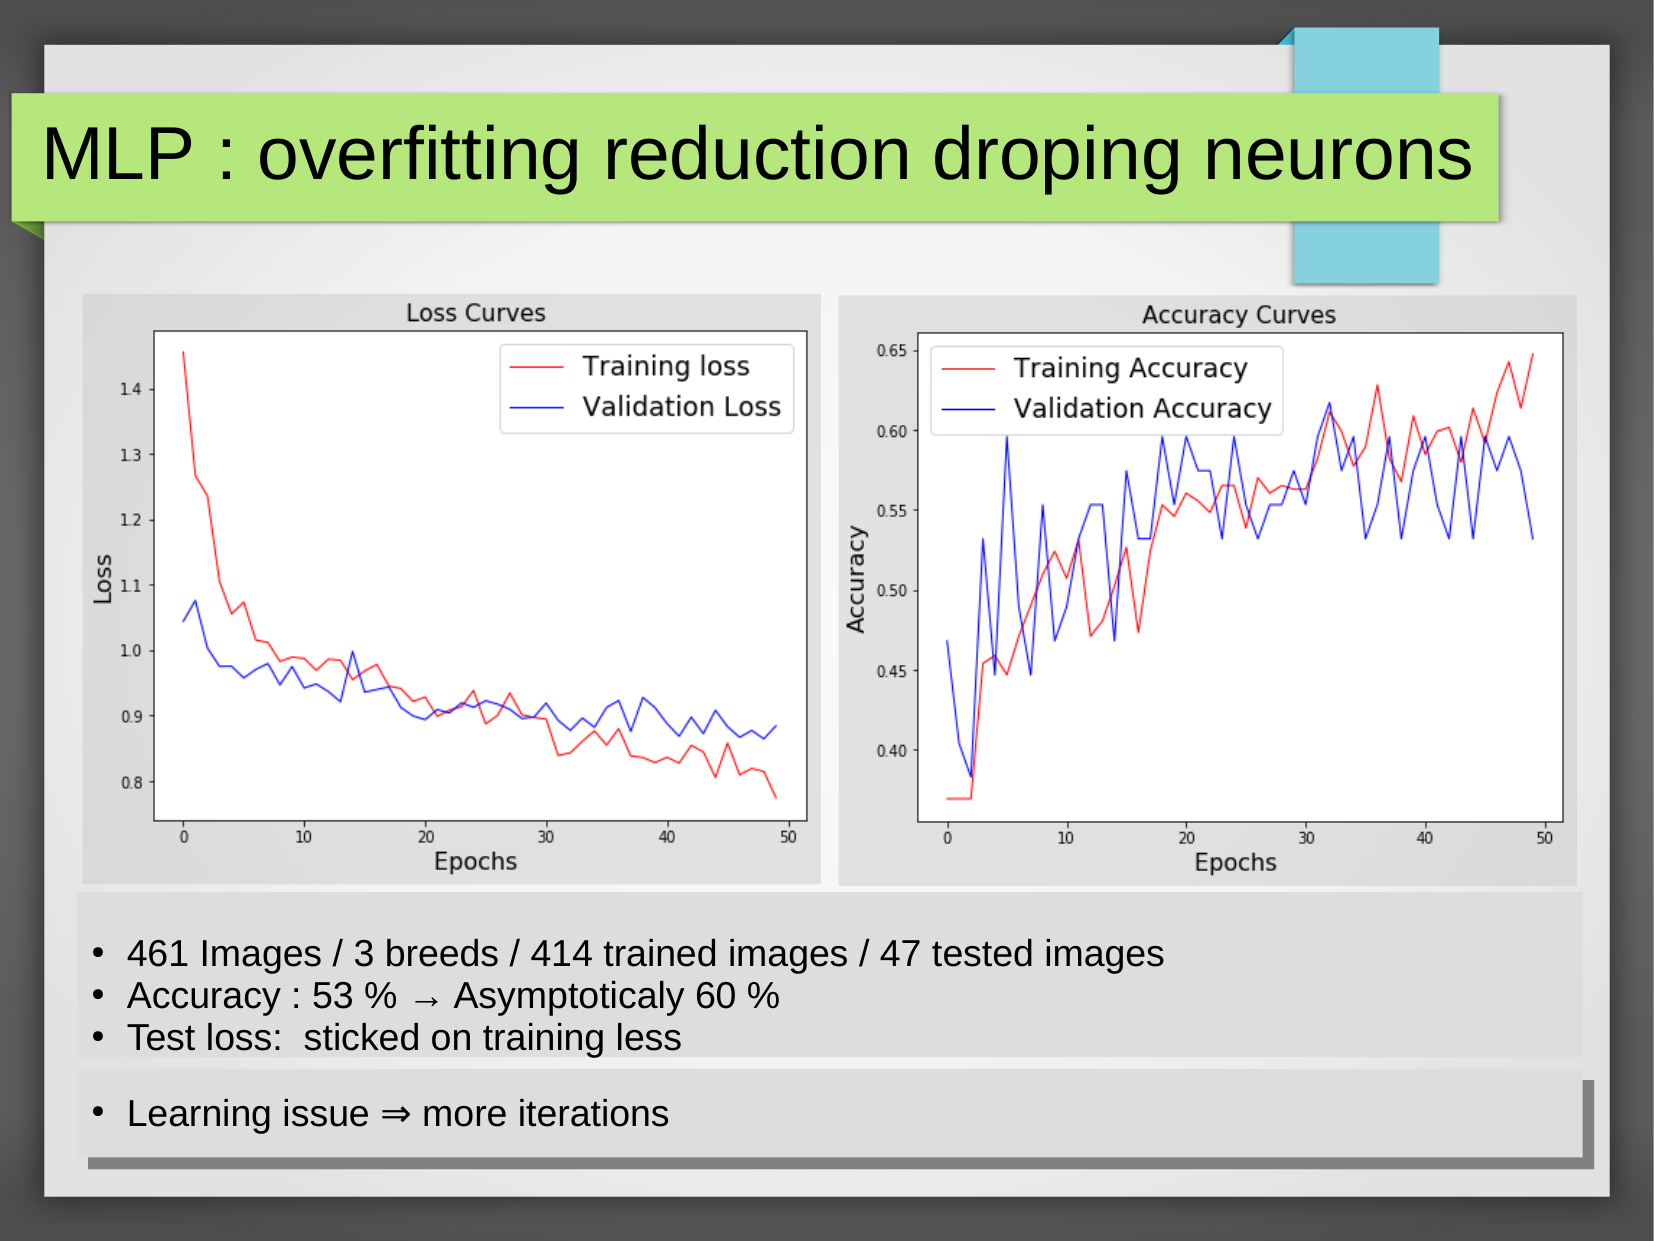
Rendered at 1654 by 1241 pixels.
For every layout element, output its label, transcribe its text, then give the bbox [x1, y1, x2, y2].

picture [0, 0, 1654, 1241]
title MLP : overfitting reduction droping neurons [41, 69, 1506, 238]
text_box Learning issue ⇒ more iterations [76, 1068, 1583, 1158]
text_box 461 Images / 3 breeds / 414 trained images / 47 tested images Accuracy : 53 % → Asymptoticaly 60 % Test loss: sticked on training less [76, 892, 1583, 1058]
